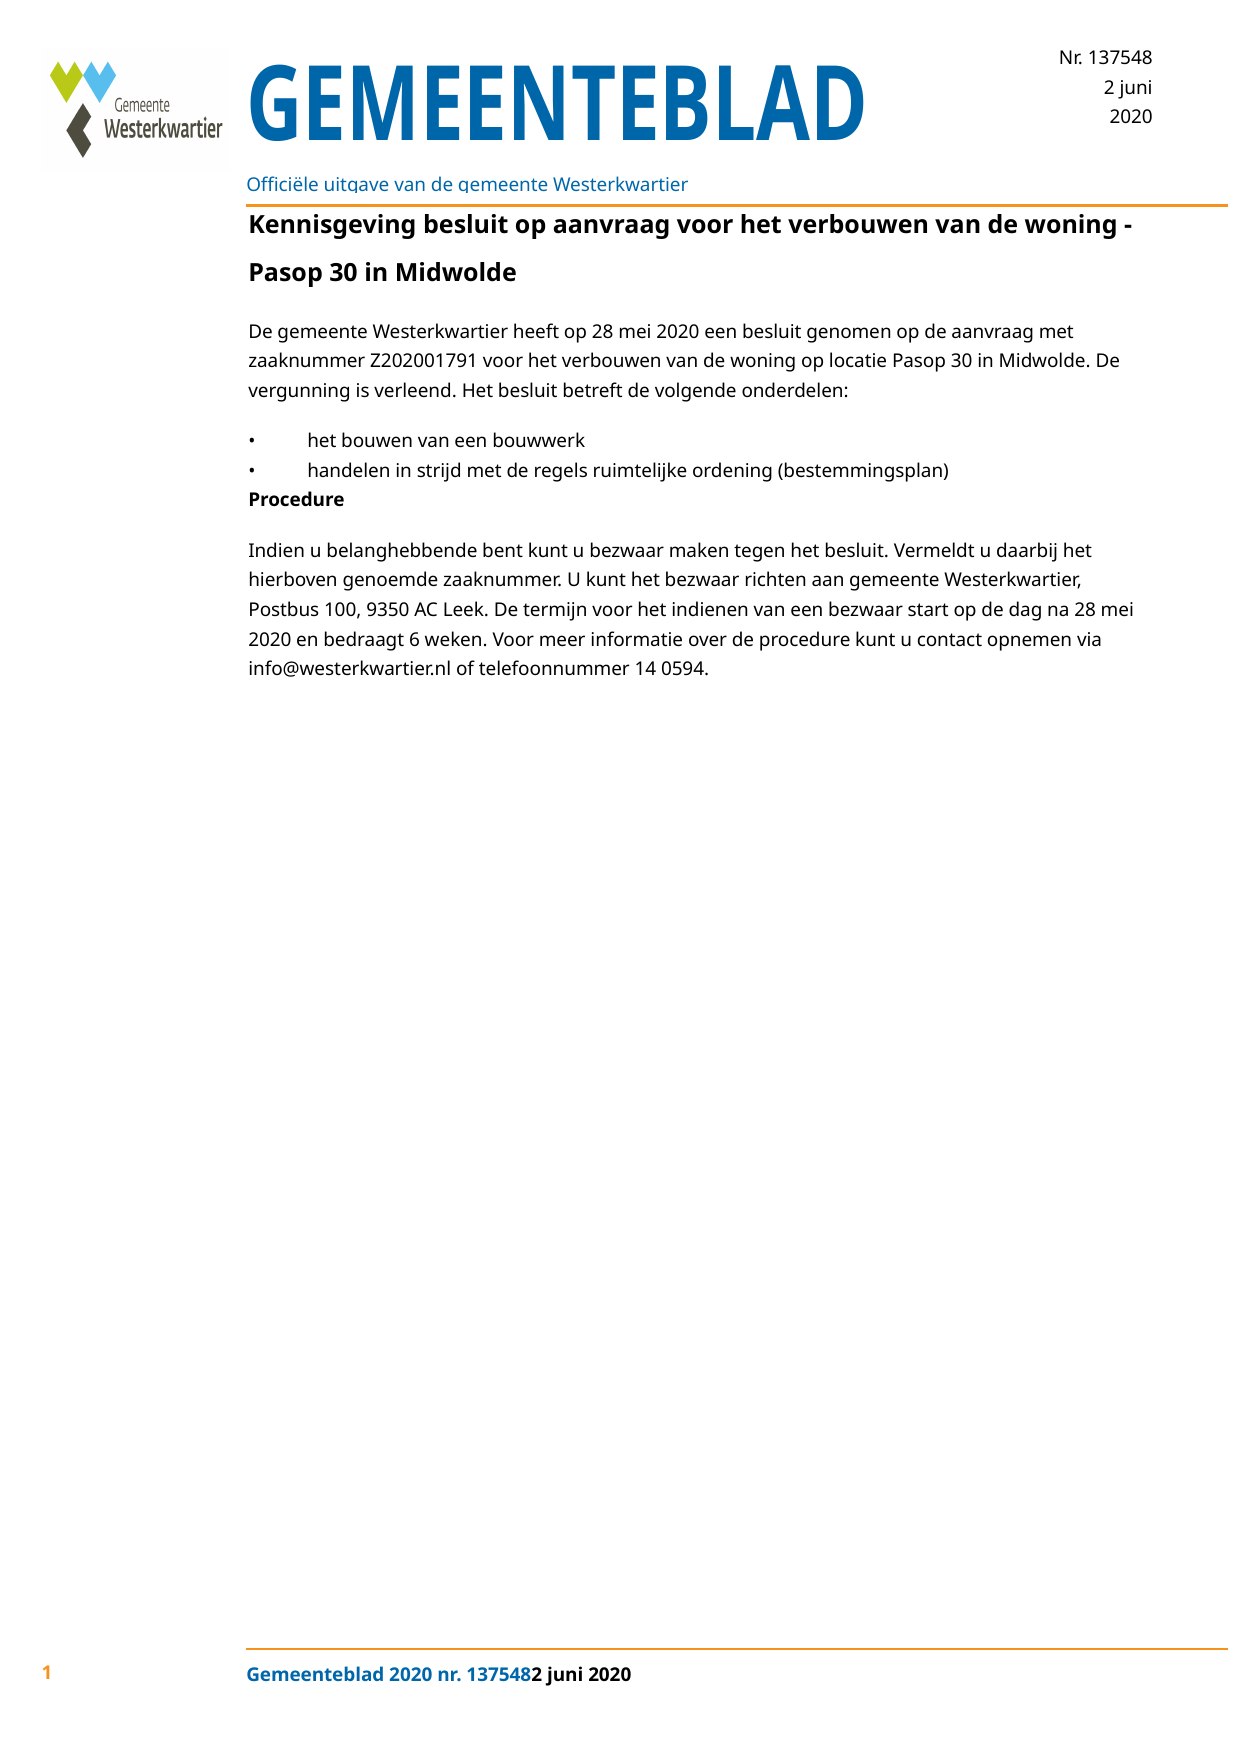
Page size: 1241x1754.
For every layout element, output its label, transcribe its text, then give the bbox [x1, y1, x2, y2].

text Kennisgeving besluit op aanvraag voor het verbouwen van de woning - Pasop 30 in Midwolde [248, 207, 1152, 288]
text Indien u belanghebbende bent kunt u bezwaar maken tegen het besluit. Vermeldt u daarbij het hierboven genoemde zaaknummer. U kunt het bezwaar richten aan gemeente Westerkwartier, Postbus 100, 9350 AC Leek. De termijn voor het indienen van een bezwaar start op de dag na 28 mei 2020 en bedraagt 6 weken. Voor meer informatie over de procedure kunt u contact opnemen via info@westerkwartier.nl of telefoonnummer 14 0594. [248, 537, 1152, 681]
text Procedure [248, 487, 1152, 512]
list handelen in strijd met de regels ruimtelijke ordening (bestemmingsplan) [248, 457, 1152, 483]
picture [41, 47, 231, 172]
text De gemeente Westerkwartier heeft op 28 mei 2020 een besluit genomen op de aanvraag met zaaknummer Z202001791 voor het verbouwen van de woning op locatie Pasop 30 in Midwolde. De vergunning is verleend. Het besluit betreft de volgende onderdelen: [248, 318, 1152, 403]
list het bouwen van een bouwwerk [248, 427, 1152, 453]
